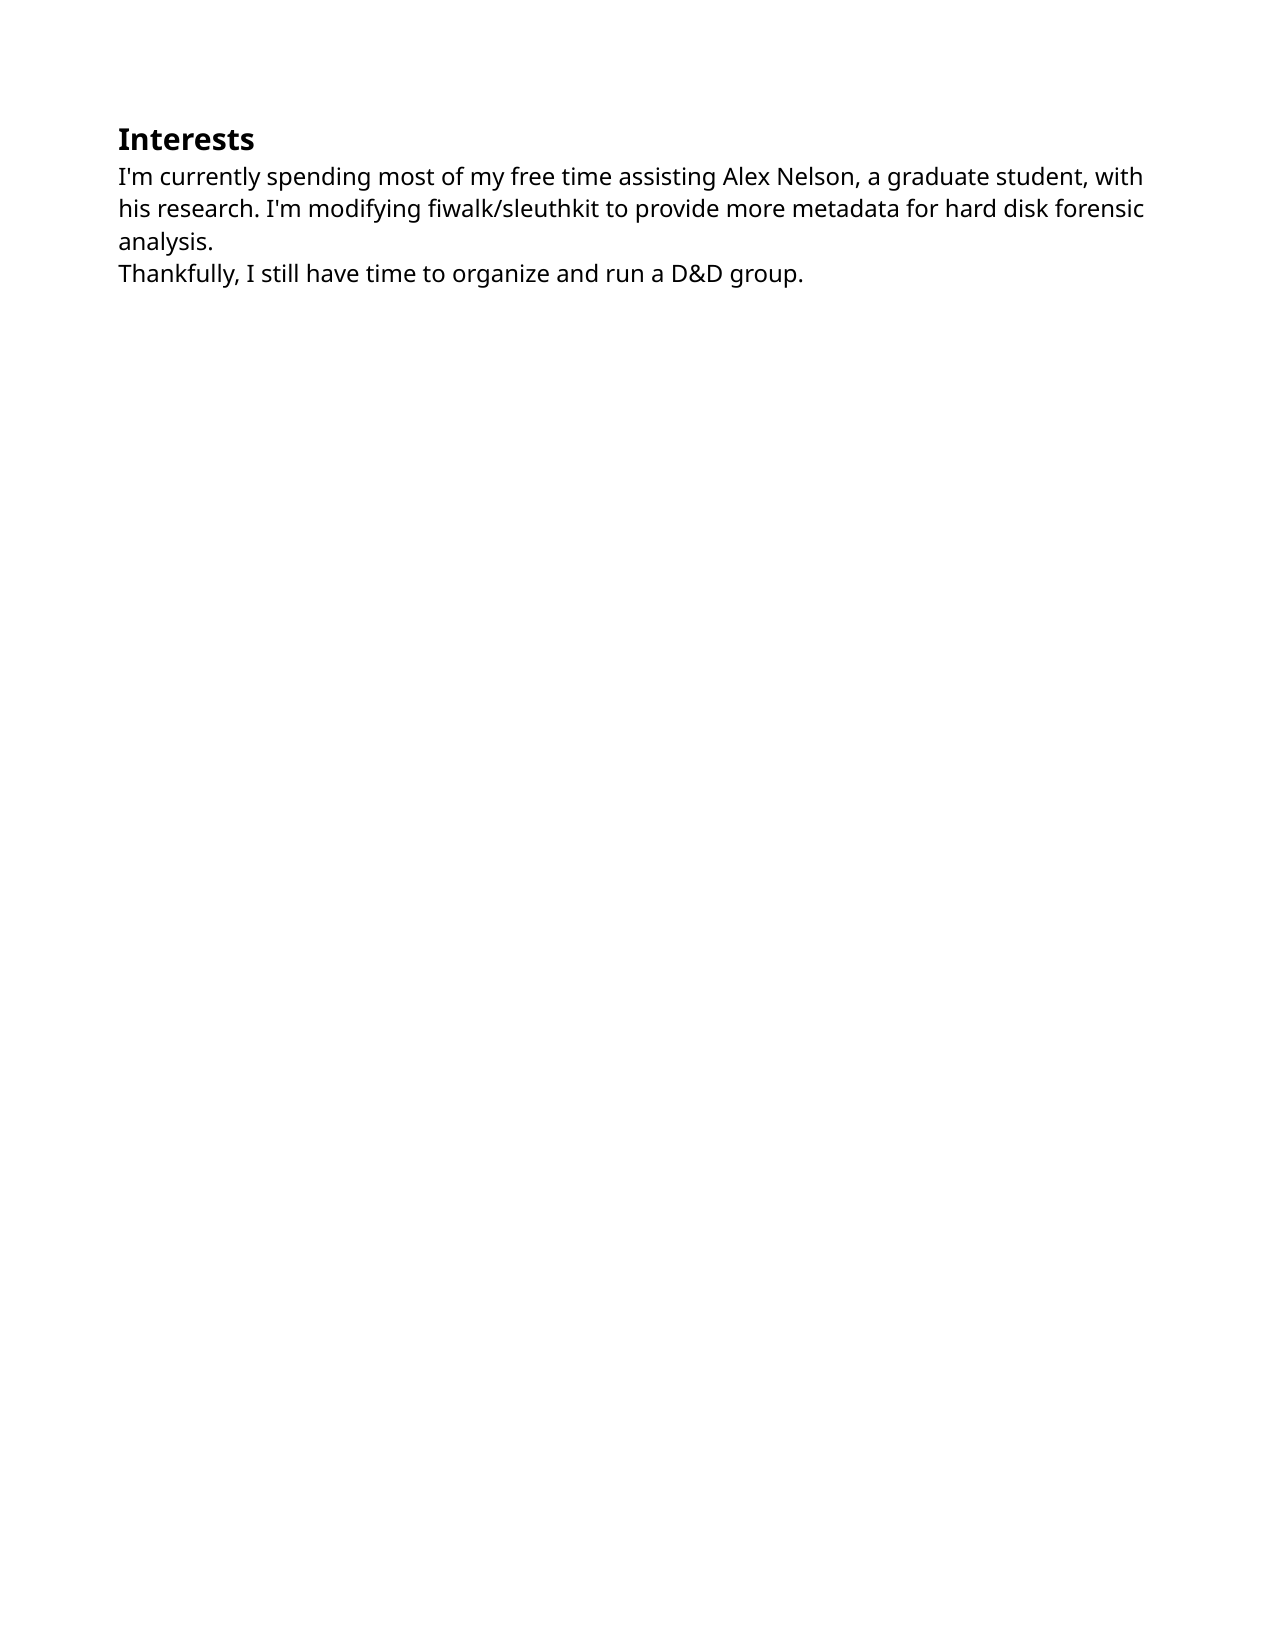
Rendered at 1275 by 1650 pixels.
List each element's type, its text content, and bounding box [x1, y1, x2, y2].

text I'm currently spending most of my free time assisting Alex Nelson, a graduate student, with his research. I'm modifying fiwalk/sleuthkit to provide more metadata for hard disk forensic analysis. [118, 159, 1157, 257]
text Interests [118, 118, 1157, 159]
text Thankfully, I still have time to organize and run a D&D group. [118, 257, 1157, 290]
